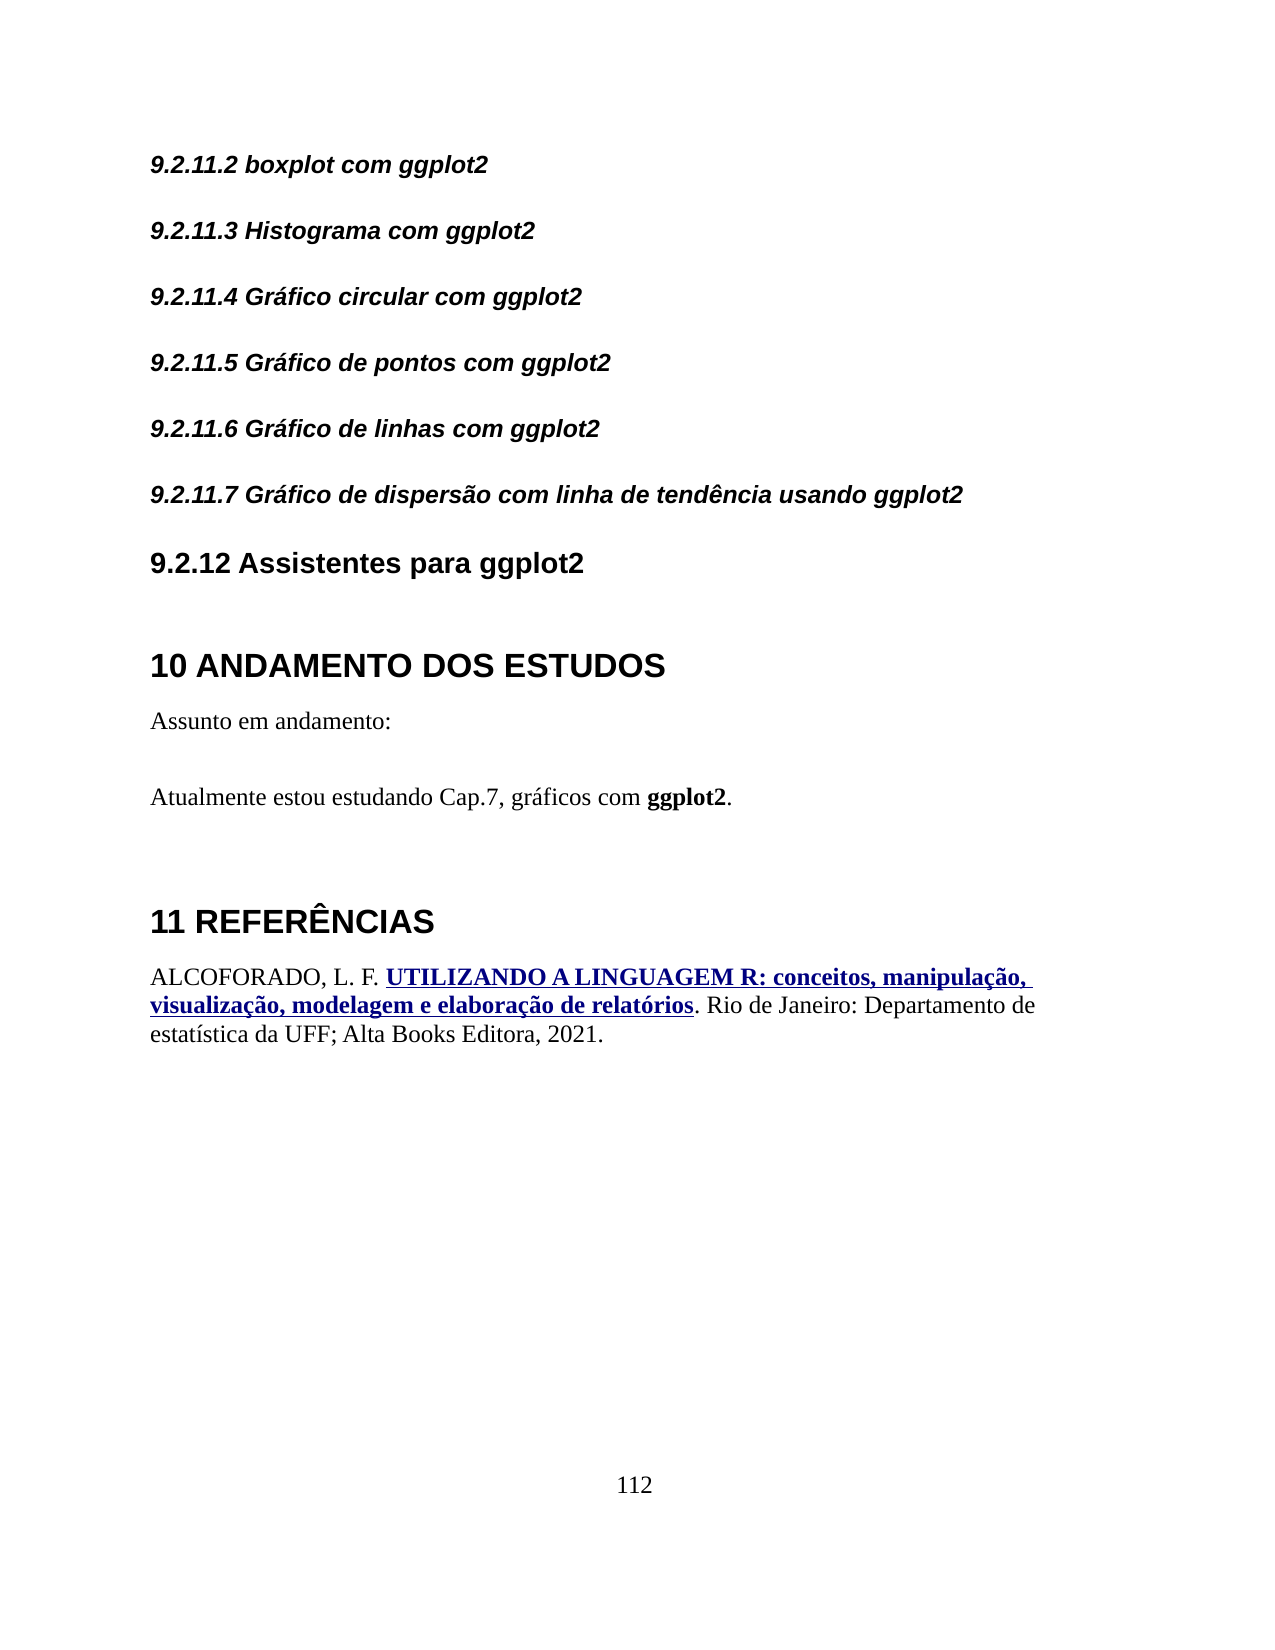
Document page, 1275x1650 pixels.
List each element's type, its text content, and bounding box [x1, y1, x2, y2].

text ALCOFORADO, L. F. UTILIZANDO A LINGUAGEM R: conceitos, manipulação, visualização, modelagem e elaboração de relatórios. Rio de Janeiro: Departamento de estatística da UFF; Alta Books Editora, 2021. [150, 962, 1125, 1048]
subtitle 9.2.11.6 Gráfico de linhas com ggplot2 [150, 414, 1125, 443]
subtitle 9.2.11.4 Gráfico circular com ggplot2 [150, 282, 1125, 311]
subtitle 9.2.11.7 Gráfico de dispersão com linha de tendência usando ggplot2 [150, 480, 1125, 509]
subtitle 10 ANDAMENTO DOS ESTUDOS [150, 646, 1125, 685]
text Assunto em andamento: [150, 706, 1125, 764]
subtitle 9.2.11.2 boxplot com ggplot2 [150, 150, 1125, 178]
subtitle 9.2.11.5 Gráfico de pontos com ggplot2 [150, 348, 1125, 377]
text Atualmente estou estudando Cap.7, gráficos com ggplot2. [150, 782, 1125, 839]
subtitle 9.2.12 Assistentes para ggplot2 [150, 546, 1125, 580]
subtitle 11 REFERÊNCIAS [150, 902, 1125, 940]
subtitle 9.2.11.3 Histograma com ggplot2 [150, 216, 1125, 244]
